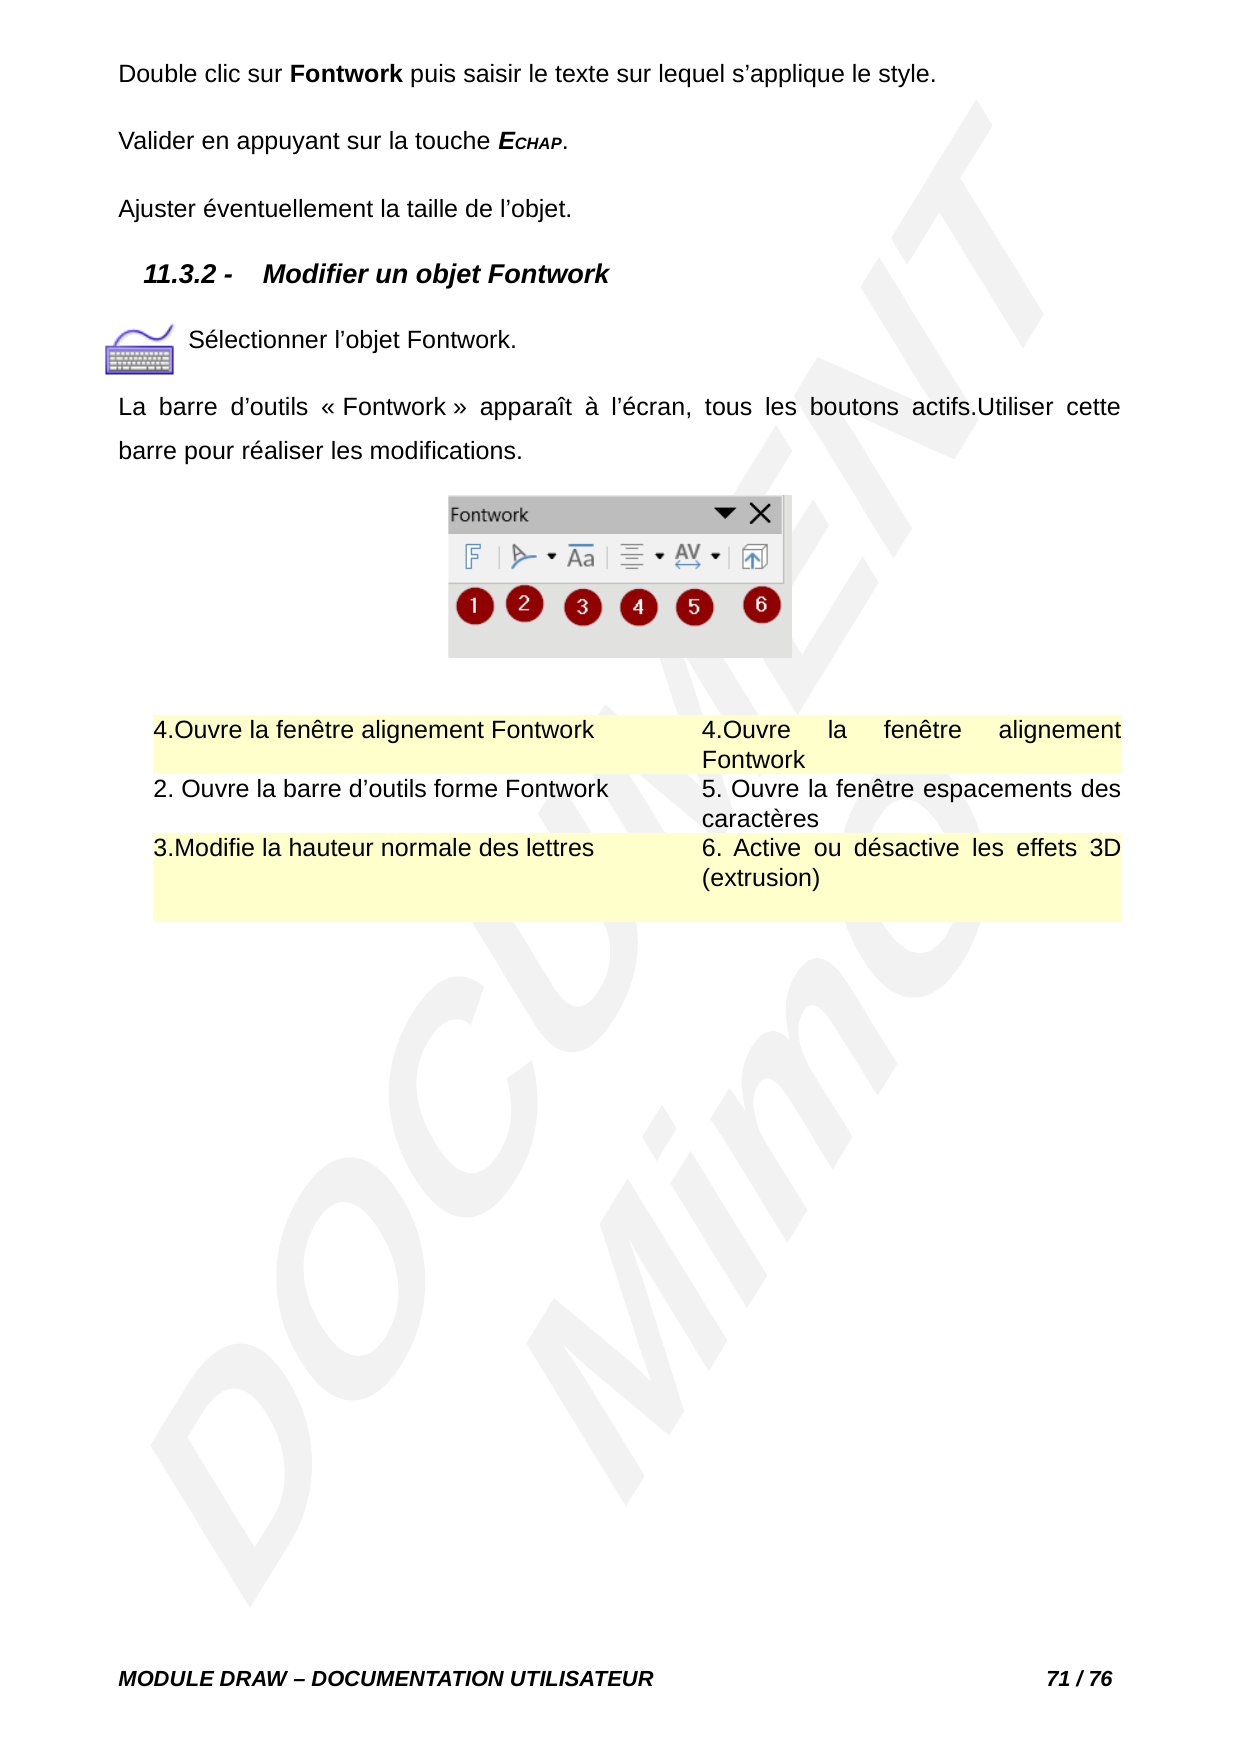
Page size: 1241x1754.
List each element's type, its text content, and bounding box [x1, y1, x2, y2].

table_cell [702, 892, 1122, 922]
table_cell 5. Ouvre la fenêtre espacements des caractères [702, 774, 1122, 833]
text Ajuster éventuellement la taille de l’objet. [118, 193, 1122, 222]
table_header 4.Ouvre la fenêtre alignement Fontwork [702, 715, 1122, 774]
picture [448, 495, 792, 658]
text Valider en appuyant sur la touche Echap. [118, 126, 1122, 155]
table_cell 6. Active ou désactive les effets 3D (extrusion) [702, 833, 1122, 892]
table_cell 2. Ouvre la barre d’outils forme Fontwork [153, 774, 702, 833]
text La barre d’outils « Fontwork » apparaît à l’écran, tous les boutons actifs.Utiliser cette barre pour réaliser les modifications. [118, 392, 1122, 465]
text Sélectionner l’objet Fontwork. [177, 325, 1122, 354]
table_cell [153, 892, 702, 922]
table_cell 3.Modifie la hauteur normale des lettres [153, 833, 702, 892]
text Double clic sur Fontwork puis saisir le texte sur lequel s’applique le style. [118, 59, 1122, 88]
subtitle Modifier un objet Fontwork [143, 258, 1122, 289]
picture [101, 313, 177, 389]
table_header 4.Ouvre la fenêtre alignement Fontwork [153, 715, 702, 774]
